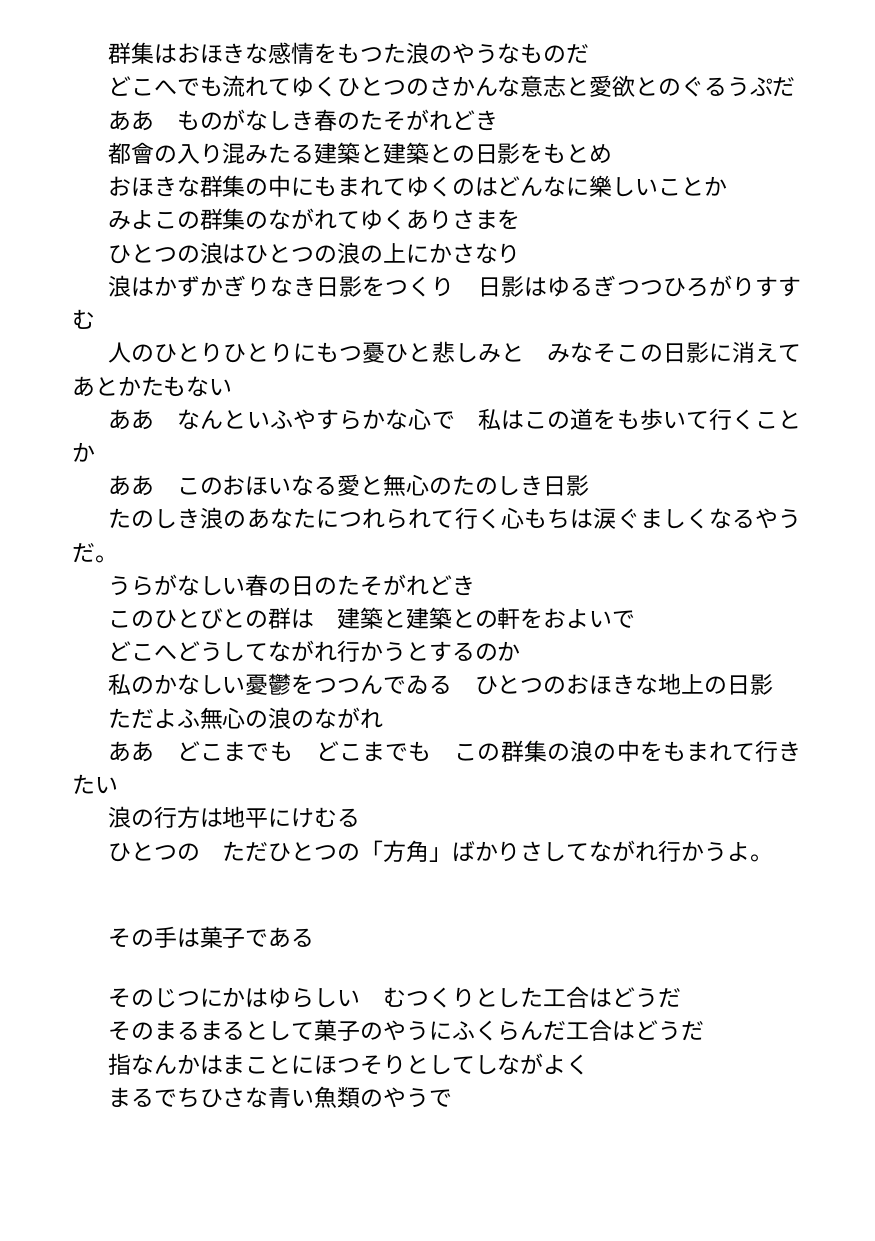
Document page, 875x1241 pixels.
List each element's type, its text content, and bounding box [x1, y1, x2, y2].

text 都會の入り混みたる建築と建築との日影をもとめ [72, 136, 802, 169]
text みよこの群集のながれてゆくありさまを [72, 202, 802, 235]
text ひとつの ただひとつの「方角」ばかりさしてながれ行かうよ。 [72, 833, 802, 867]
text その手は菓子である [72, 920, 802, 953]
text 私のかなしい憂鬱をつつんでゐる ひとつのおほきな地上の日影 [72, 667, 802, 701]
text どこへどうしてながれ行かうとするのか [72, 634, 802, 667]
text ああ どこまでも どこまでも この群集の浪の中をもまれて行きたい [72, 734, 802, 800]
text ああ なんといふやすらかな心で 私はこの道をも歩いて行くことか [72, 402, 802, 468]
text どこへでも流れてゆくひとつのさかんな意志と愛欲とのぐるうぷだ [72, 69, 802, 102]
text そのじつにかはゆらしい むつくりとした工合はどうだ [72, 980, 802, 1013]
text ひとつの浪はひとつの浪の上にかさなり [72, 235, 802, 269]
text たのしき浪のあなたにつれられて行く心もちは涙ぐましくなるやうだ。 [72, 501, 802, 568]
text ああ このおほいなる愛と無心のたのしき日影 [72, 468, 802, 501]
text 群集はおほきな感情をもつた浪のやうなものだ [72, 36, 802, 69]
text そのまるまるとして菓子のやうにふくらんだ工合はどうだ [72, 1013, 802, 1046]
text 人のひとりひとりにもつ憂ひと悲しみと みなそこの日影に消えてあとかたもない [72, 335, 802, 402]
text おほきな群集の中にもまれてゆくのはどんなに樂しいことか [72, 169, 802, 202]
text 浪の行方は地平にけむる [72, 800, 802, 833]
text 浪はかずかぎりなき日影をつくり 日影はゆるぎつつひろがりすすむ [72, 269, 802, 335]
text 指なんかはまことにほつそりとしてしながよく [72, 1046, 802, 1080]
text まるでちひさな青い魚類のやうで [72, 1080, 802, 1113]
text このひとびとの群は 建築と建築との軒をおよいで [72, 601, 802, 634]
text ただよふ無心の浪のながれ [72, 701, 802, 734]
text うらがなしい春の日のたそがれどき [72, 568, 802, 601]
text ああ ものがなしき春のたそがれどき [72, 102, 802, 136]
